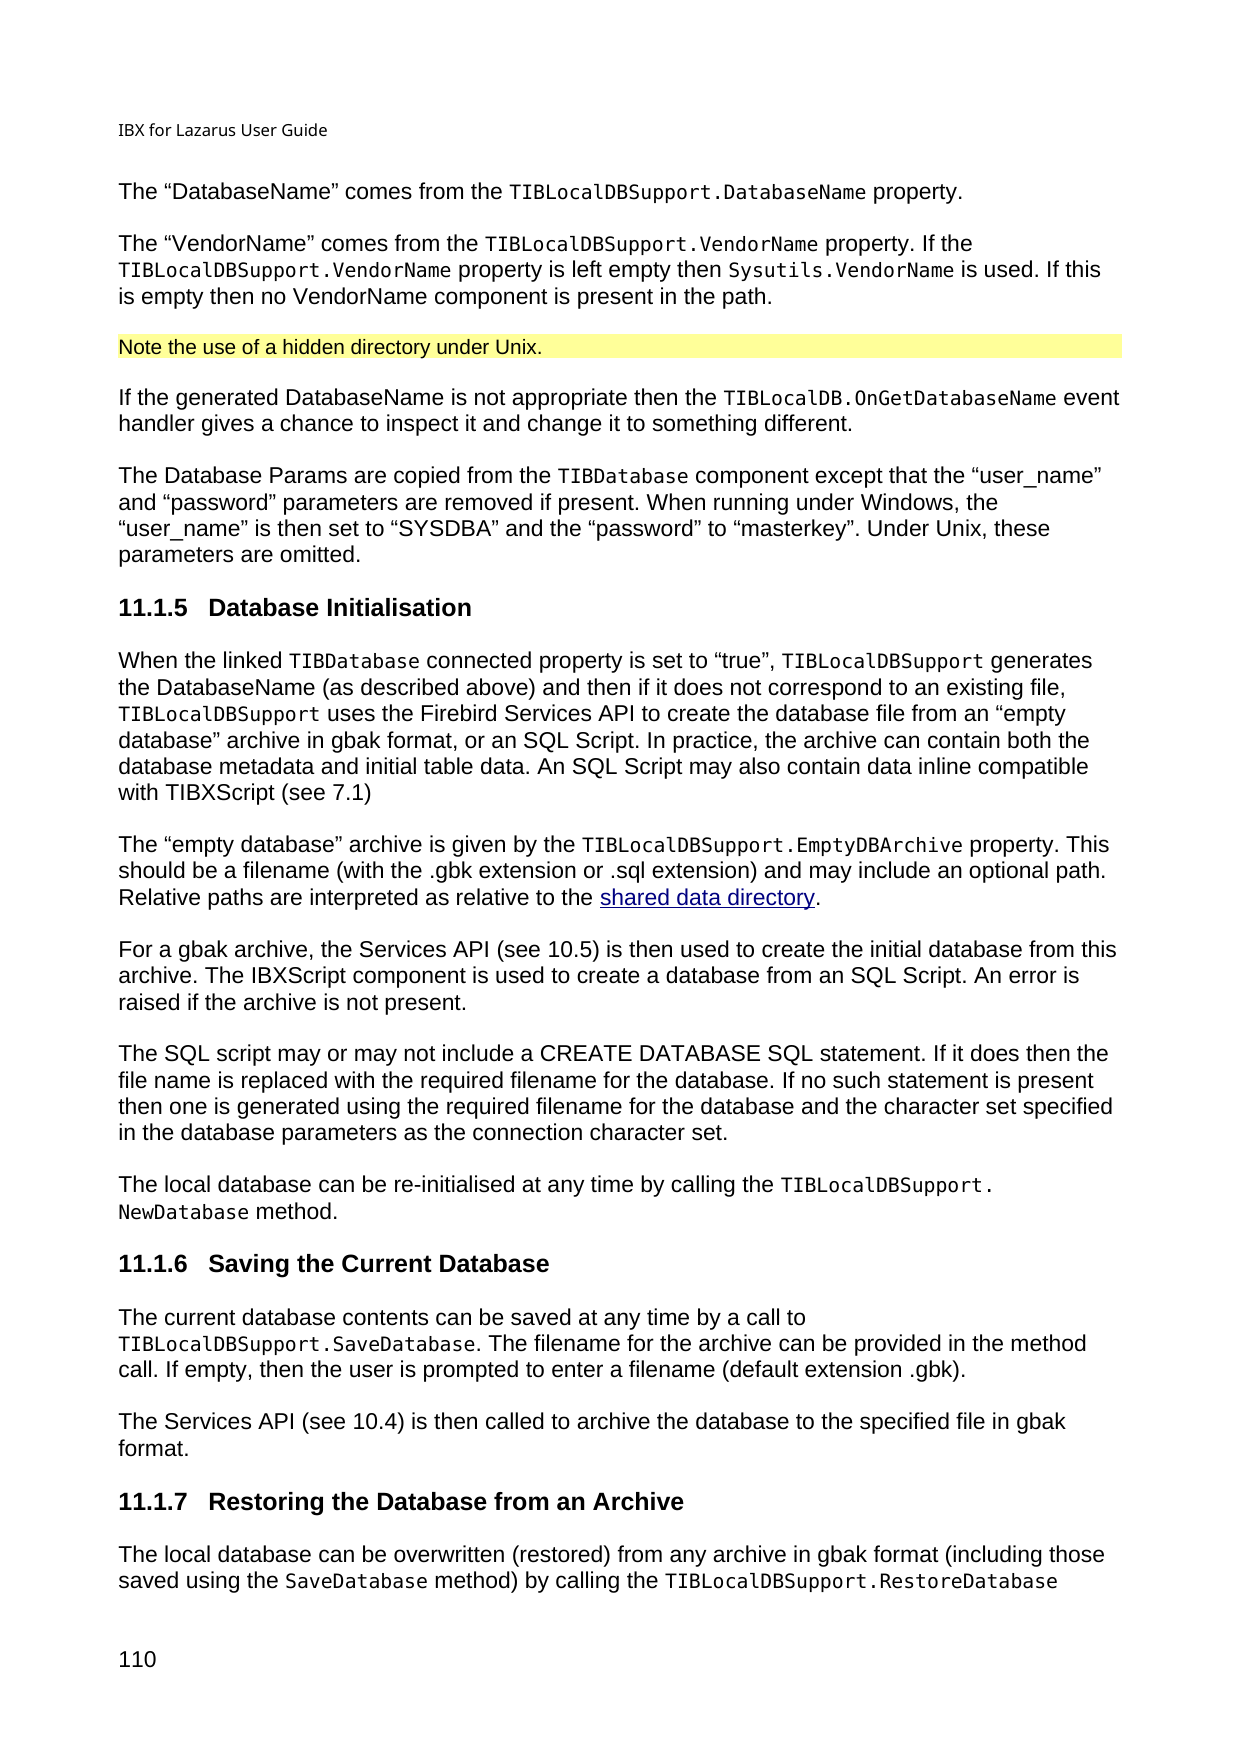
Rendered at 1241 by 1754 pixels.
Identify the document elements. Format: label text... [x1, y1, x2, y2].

text The Database Params are copied from the TIBDatabase component except that the “user_name” and “password” parameters are removed if present. When running under Windows, the “user_name” is then set to “SYSDBA” and the “password” to “masterkey”. Under Unix, these parameters are omitted. [118, 462, 1122, 568]
text The “empty database” archive is given by the TIBLocalDBSupport.EmptyDBArchive property. This should be a filename (with the .gbk extension or .sql extension) and may include an optional path. Relative paths are interpreted as relative to the shared data directory. [118, 831, 1122, 910]
text The “VendorName” comes from the TIBLocalDBSupport.VendorName property. If the TIBLocalDBSupport.VendorName property is left empty then Sysutils.VendorName is used. If this is empty then no VendorName component is present in the path. [118, 230, 1122, 309]
text The Services API (see 10.4) is then called to archive the database to the specified file in gbak format. [118, 1408, 1122, 1461]
subtitle Saving the Current Database [118, 1249, 1122, 1278]
subtitle Restoring the Database from an Archive [118, 1487, 1122, 1515]
text When the linked TIBDatabase connected property is set to “true”, TIBLocalDBSupport generates the DatabaseName (as described above) and then if it does not correspond to an existing file, TIBLocalDBSupport uses the Firebird Services API to create the database file from an “empty database” archive in gbak format, or an SQL Script. In practice, the archive can contain both the database metadata and initial table data. An SQL Script may also contain data inline compatible with TIBXScript (see 7.1) [118, 647, 1122, 806]
text The local database can be re-initialised at any time by calling the TIBLocalDBSupport. NewDatabase method. [118, 1171, 1122, 1224]
subtitle Database Initialisation [118, 593, 1122, 622]
text The current database contents can be saved at any time by a call to TIBLocalDBSupport.SaveDatabase. The filename for the archive can be provided in the method call. If empty, then the user is prompted to enter a filename (default extension .gbk). [118, 1304, 1122, 1383]
text For a gbak archive, the Services API (see 10.5) is then used to create the initial database from this archive. The IBXScript component is used to create a database from an SQL Script. An error is raised if the archive is not present. [118, 936, 1122, 1015]
text If the generated DatabaseName is not appropriate then the TIBLocalDB.OnGetDatabaseName event handler gives a chance to inspect it and change it to something different. [118, 384, 1122, 437]
text Note the use of a hidden directory under Unix. [118, 334, 1122, 358]
text The local database can be overwritten (restored) from any archive in gbak format (including those saved using the SaveDatabase method) by calling the TIBLocalDBSupport.RestoreDatabase [118, 1541, 1122, 1593]
text The SQL script may or may not include a CREATE DATABASE SQL statement. If it does then the file name is replaced with the required filename for the database. If no such statement is present then one is generated using the required filename for the database and the character set specified in the database parameters as the connection character set. [118, 1040, 1122, 1146]
text The “DatabaseName” comes from the TIBLocalDBSupport.DatabaseName property. [118, 178, 1122, 204]
